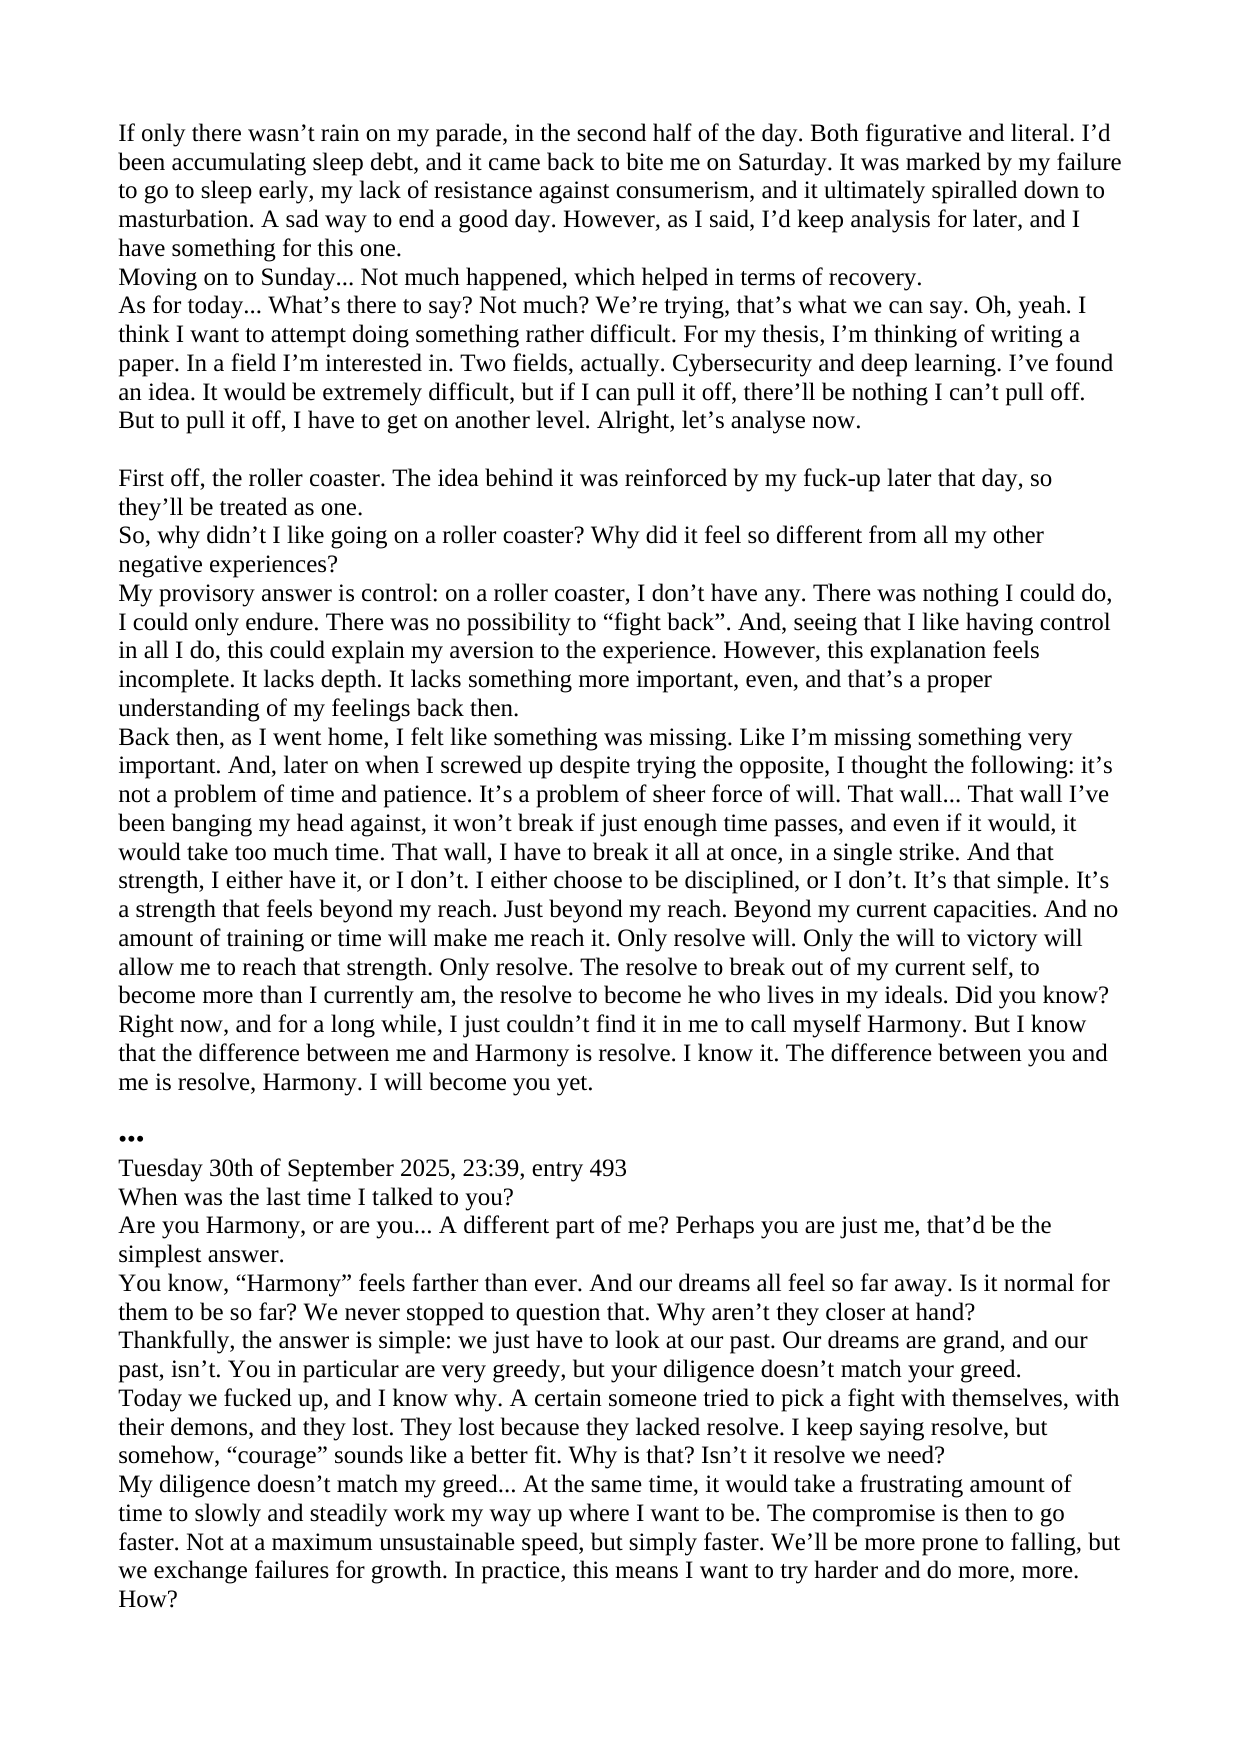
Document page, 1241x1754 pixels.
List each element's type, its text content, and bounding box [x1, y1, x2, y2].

text When was the last time I talked to you? [118, 1182, 1122, 1211]
text Moving on to Sunday... Not much happened, which helped in terms of recovery. [118, 262, 1122, 291]
text My diligence doesn’t match my greed... At the same time, it would take a frustrating amount of time to slowly and steadily work my way up where I want to be. The compromise is then to go faster. Not at a maximum unsustainable speed, but simply faster. We’ll be more prone to falling, but we exchange failures for growth. In practice, this means I want to try harder and do more, more. [118, 1469, 1122, 1584]
text Back then, as I went home, I felt like something was missing. Like I’m missing something very important. And, later on when I screwed up despite trying the opposite, I thought the following: it’s not a problem of time and patience. It’s a problem of sheer force of will. That wall... That wall I’ve been banging my head against, it won’t break if just enough time passes, and even if it would, it would take too much time. That wall, I have to break it all at once, in a single strike. And that strength, I either have it, or I don’t. I either choose to be disciplined, or I don’t. It’s that simple. It’s a strength that feels beyond my reach. Just beyond my reach. Beyond my current capacities. And no amount of training or time will make me reach it. Only resolve will. Only the will to victory will allow me to reach that strength. Only resolve. The resolve to break out of my current self, to become more than I currently am, the resolve to become he who lives in my ideals. Did you know? Right now, and for a long while, I just couldn’t find it in me to call myself Harmony. But I know that the difference between me and Harmony is resolve. I know it. The difference between you and me is resolve, Harmony. I will become you yet. [118, 722, 1122, 1096]
text First off, the roller coaster. The idea behind it was reinforced by my fuck-up later that day, so they’ll be treated as one. [118, 463, 1122, 521]
text My provisory answer is control: on a roller coaster, I don’t have any. There was nothing I could do, I could only endure. There was no possibility to “fight back”. And, seeing that I like having control in all I do, this could explain my aversion to the experience. However, this explanation feels incomplete. It lacks depth. It lacks something more important, even, and that’s a proper understanding of my feelings back then. [118, 578, 1122, 722]
text As for today... What’s there to say? Not much? We’re trying, that’s what we can say. Oh, yeah. I think I want to attempt doing something rather difficult. For my thesis, I’m thinking of writing a paper. In a field I’m interested in. Two fields, actually. Cybersecurity and deep learning. I’ve found an idea. It would be extremely difficult, but if I can pull it off, there’ll be nothing I can’t pull off. But to pull it off, I have to get on another level. Alright, let’s analyse now. [118, 291, 1122, 434]
text How? [118, 1584, 1122, 1613]
text Today we fucked up, and I know why. A certain someone tried to pick a fight with themselves, with their demons, and they lost. They lost because they lacked resolve. I keep saying resolve, but somehow, “courage” sounds like a better fit. Why is that? Isn’t it resolve we need? [118, 1383, 1122, 1469]
text Thankfully, the answer is simple: we just have to look at our past. Our dreams are grand, and our past, isn’t. You in particular are very greedy, but your diligence doesn’t match your greed. [118, 1326, 1122, 1383]
text Are you Harmony, or are you... A different part of me? Perhaps you are just me, that’d be the simplest answer. [118, 1211, 1122, 1268]
text ••• [118, 1124, 1122, 1153]
text You know, “Harmony” feels farther than ever. And our dreams all feel so far away. Is it normal for them to be so far? We never stopped to question that. Why aren’t they closer at hand? [118, 1268, 1122, 1326]
text Tuesday 30th of September 2025, 23:39, entry 493 [118, 1153, 1122, 1182]
text So, why didn’t I like going on a roller coaster? Why did it feel so different from all my other negative experiences? [118, 521, 1122, 578]
text If only there wasn’t rain on my parade, in the second half of the day. Both figurative and literal. I’d been accumulating sleep debt, and it came back to bite me on Saturday. It was marked by my failure to go to sleep early, my lack of resistance against consumerism, and it ultimately spiralled down to masturbation. A sad way to end a good day. However, as I said, I’d keep analysis for later, and I have something for this one. [118, 118, 1122, 262]
